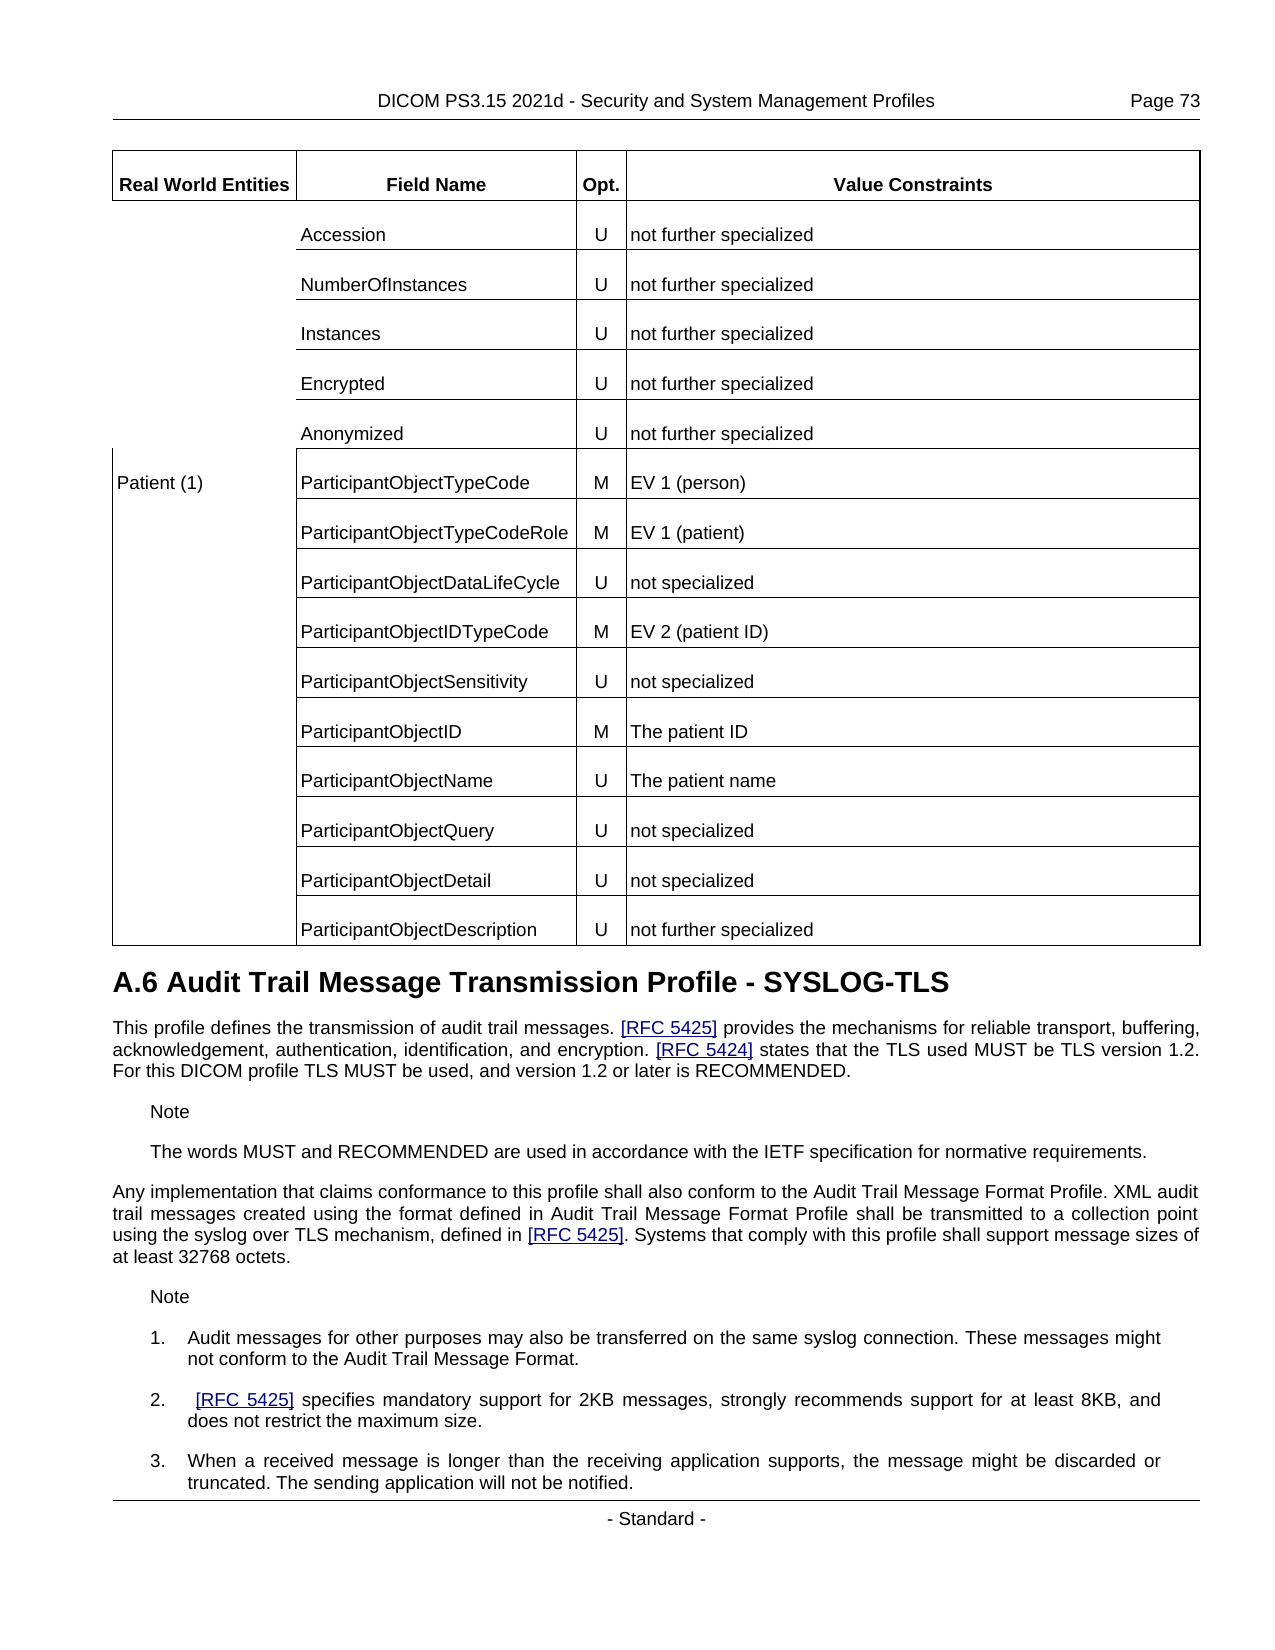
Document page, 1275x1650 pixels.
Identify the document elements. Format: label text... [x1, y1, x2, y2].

table_cell ParticipantObjectID [297, 698, 576, 746]
table_cell The patient ID [627, 698, 1199, 746]
text 3. When a received message is longer than the receiving application supports, the message might be discarded or truncated. The sending application will not be notified. [150, 1450, 1162, 1493]
table_cell not further specialized [627, 896, 1199, 945]
table_header Field Name [297, 151, 576, 200]
table_cell U [577, 648, 626, 697]
table_cell U [577, 797, 626, 846]
text 2. [RFC 5425] specifies mandatory support for 2KB messages, strongly recommends support for at least 8KB, and does not restrict the maximum size. [150, 1388, 1162, 1431]
table_cell not further specialized [627, 300, 1199, 349]
table_cell M [577, 449, 626, 498]
table_cell EV 1 (person) [627, 449, 1199, 498]
table_cell U [577, 300, 626, 349]
table_cell ParticipantObjectDetail [297, 847, 576, 895]
text 1. Audit messages for other purposes may also be transferred on the same syslog connection. These messages might not conform to the Audit Trail Message Format. [150, 1326, 1162, 1369]
table_cell not specialized [627, 648, 1199, 697]
table_cell U [577, 400, 626, 448]
table_cell U [577, 201, 626, 249]
table_cell EV 2 (patient ID) [627, 598, 1199, 647]
table_cell not further specialized [627, 400, 1199, 448]
text A.6 Audit Trail Message Transmission Profile - SYSLOG-TLS [112, 965, 1200, 998]
table_cell U [577, 350, 626, 398]
table_cell NumberOfInstances [296, 250, 576, 299]
text This profile defines the transmission of audit trail messages. [RFC 5425] provides the mechanisms for reliable transport, buffering, acknowledgement, authentication, identification, and encryption. [RFC 5424] states that the TLS used MUST be TLS version 1.2. For this DICOM profile TLS MUST be used, and version 1.2 or later is RECOMMENDED. [112, 1017, 1200, 1082]
table_cell not further specialized [627, 250, 1199, 299]
table_cell The patient name [627, 747, 1199, 796]
table_cell U [577, 896, 626, 945]
text Note [150, 1286, 1162, 1308]
table_cell ParticipantObjectDescription [297, 896, 576, 945]
table_cell Patient (1) [113, 448, 296, 945]
table_cell M [577, 598, 626, 647]
text The words MUST and RECOMMENDED are used in accordance with the IETF specification for normative requirements. [150, 1141, 1162, 1162]
table_cell M [577, 499, 626, 547]
table_header Value Constraints [627, 151, 1199, 200]
table_cell U [577, 747, 626, 796]
table_cell not further specialized [627, 201, 1199, 249]
table_header Real World Entities [113, 151, 296, 200]
table_cell ParticipantObjectSensitivity [297, 648, 576, 697]
table_cell U [577, 250, 626, 299]
table_cell ParticipantObjectName [297, 747, 576, 796]
table_cell Instances [296, 300, 576, 349]
table_cell Encrypted [296, 350, 576, 398]
table_cell U [577, 549, 626, 597]
table_header Opt. [577, 151, 626, 200]
table_cell M [577, 698, 626, 746]
table_cell EV 1 (patient) [627, 499, 1199, 547]
table_cell ParticipantObjectTypeCode [297, 449, 576, 498]
table_cell not specialized [627, 797, 1199, 846]
table_cell not specialized [627, 847, 1199, 895]
text Note [150, 1101, 1162, 1122]
table_cell Anonymized [296, 400, 576, 448]
table_cell ParticipantObjectDataLifeCycle [297, 549, 576, 597]
table_cell not further specialized [627, 350, 1199, 398]
table_cell ParticipantObjectIDTypeCode [297, 598, 576, 647]
text Any implementation that claims conformance to this profile shall also conform to the Audit Trail Message Format Profile. XML audit trail messages created using the format defined in Audit Trail Message Format Profile shall be transmitted to a collection point using the syslog over TLS mechanism, defined in [RFC 5425]. Systems that comply with this profile shall support message sizes of at least 32768 octets. [112, 1181, 1200, 1267]
table_cell ParticipantObjectQuery [297, 797, 576, 846]
table_cell not specialized [627, 549, 1199, 597]
table_cell Accession [296, 201, 576, 249]
table_cell ParticipantObjectTypeCodeRole [297, 499, 576, 547]
table_cell U [577, 847, 626, 895]
